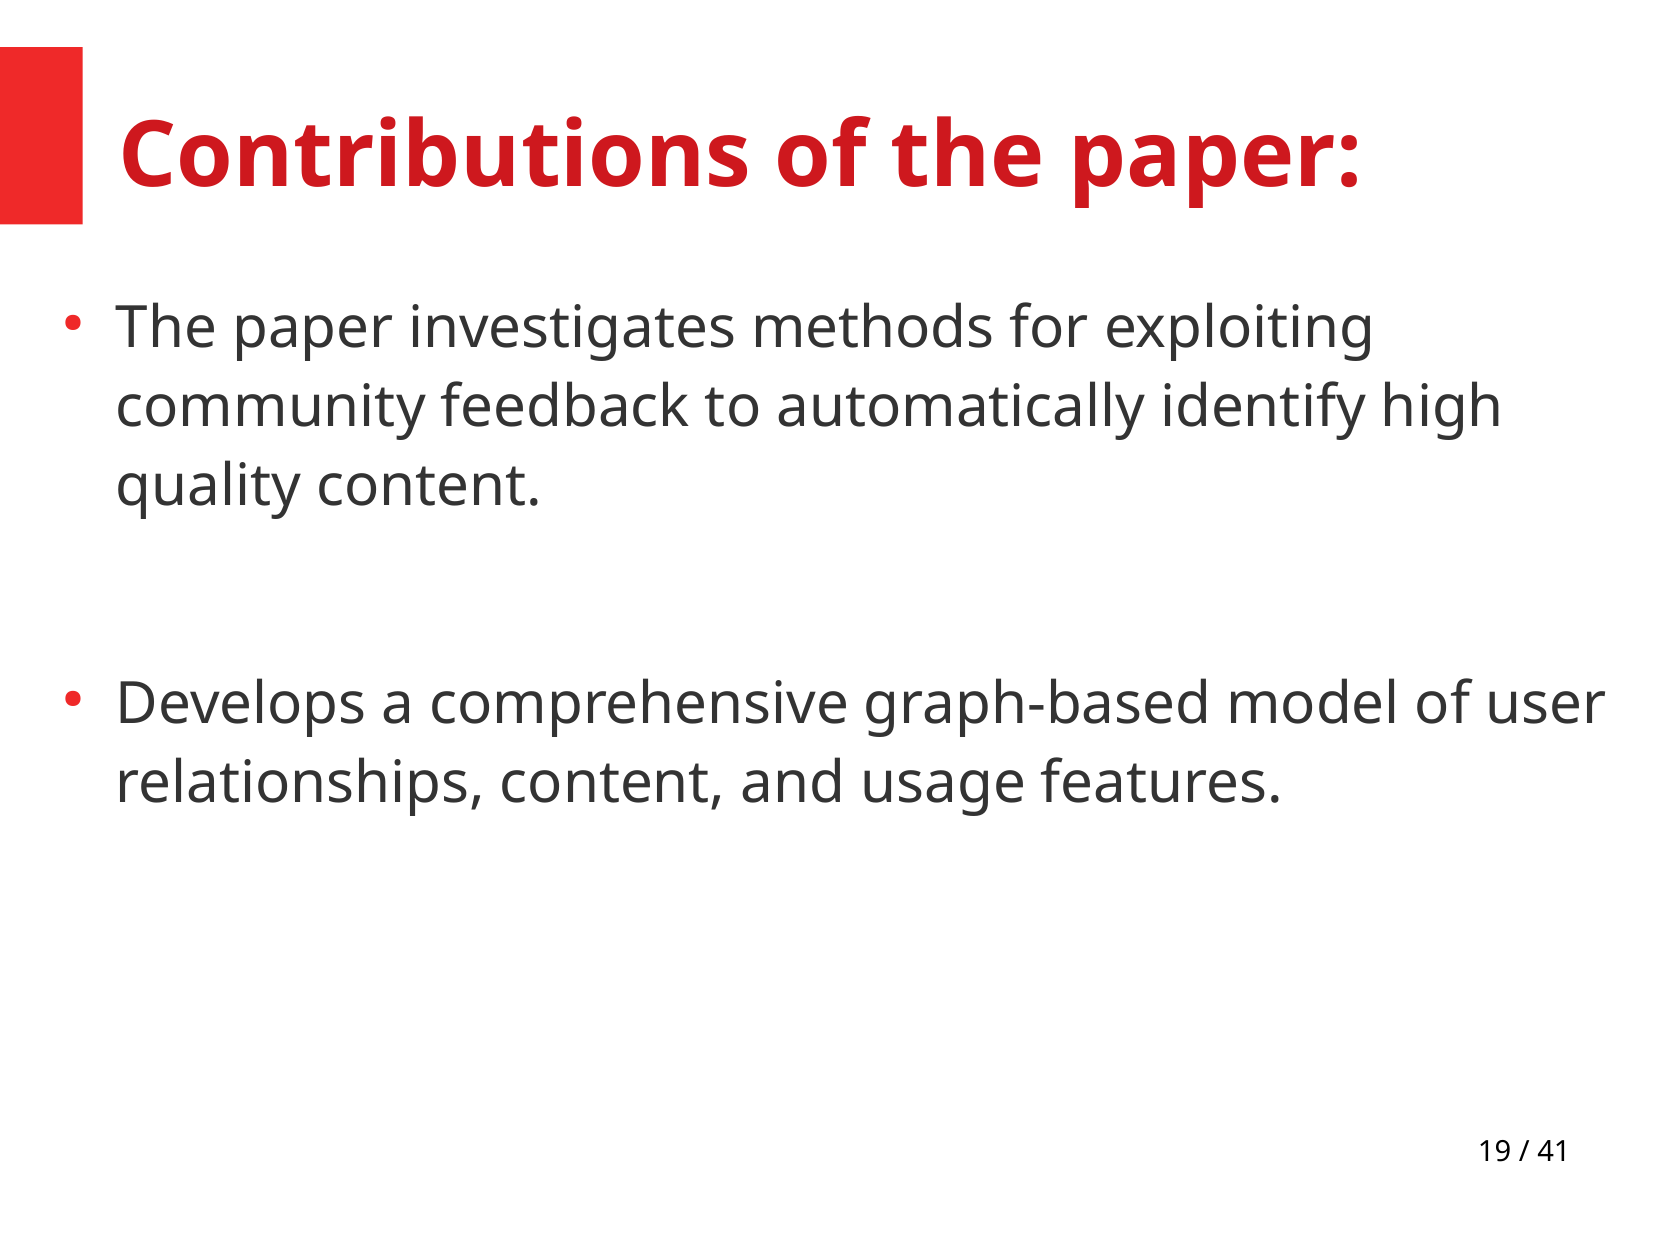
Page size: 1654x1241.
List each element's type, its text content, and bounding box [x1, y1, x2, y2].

list The paper investigates methods for exploiting community feedback to automatically identify high quality content. Develops a comprehensive graph-based model of user relationships, content, and usage features. [45, 285, 1621, 1186]
title Contributions of the paper: [118, 49, 1591, 257]
